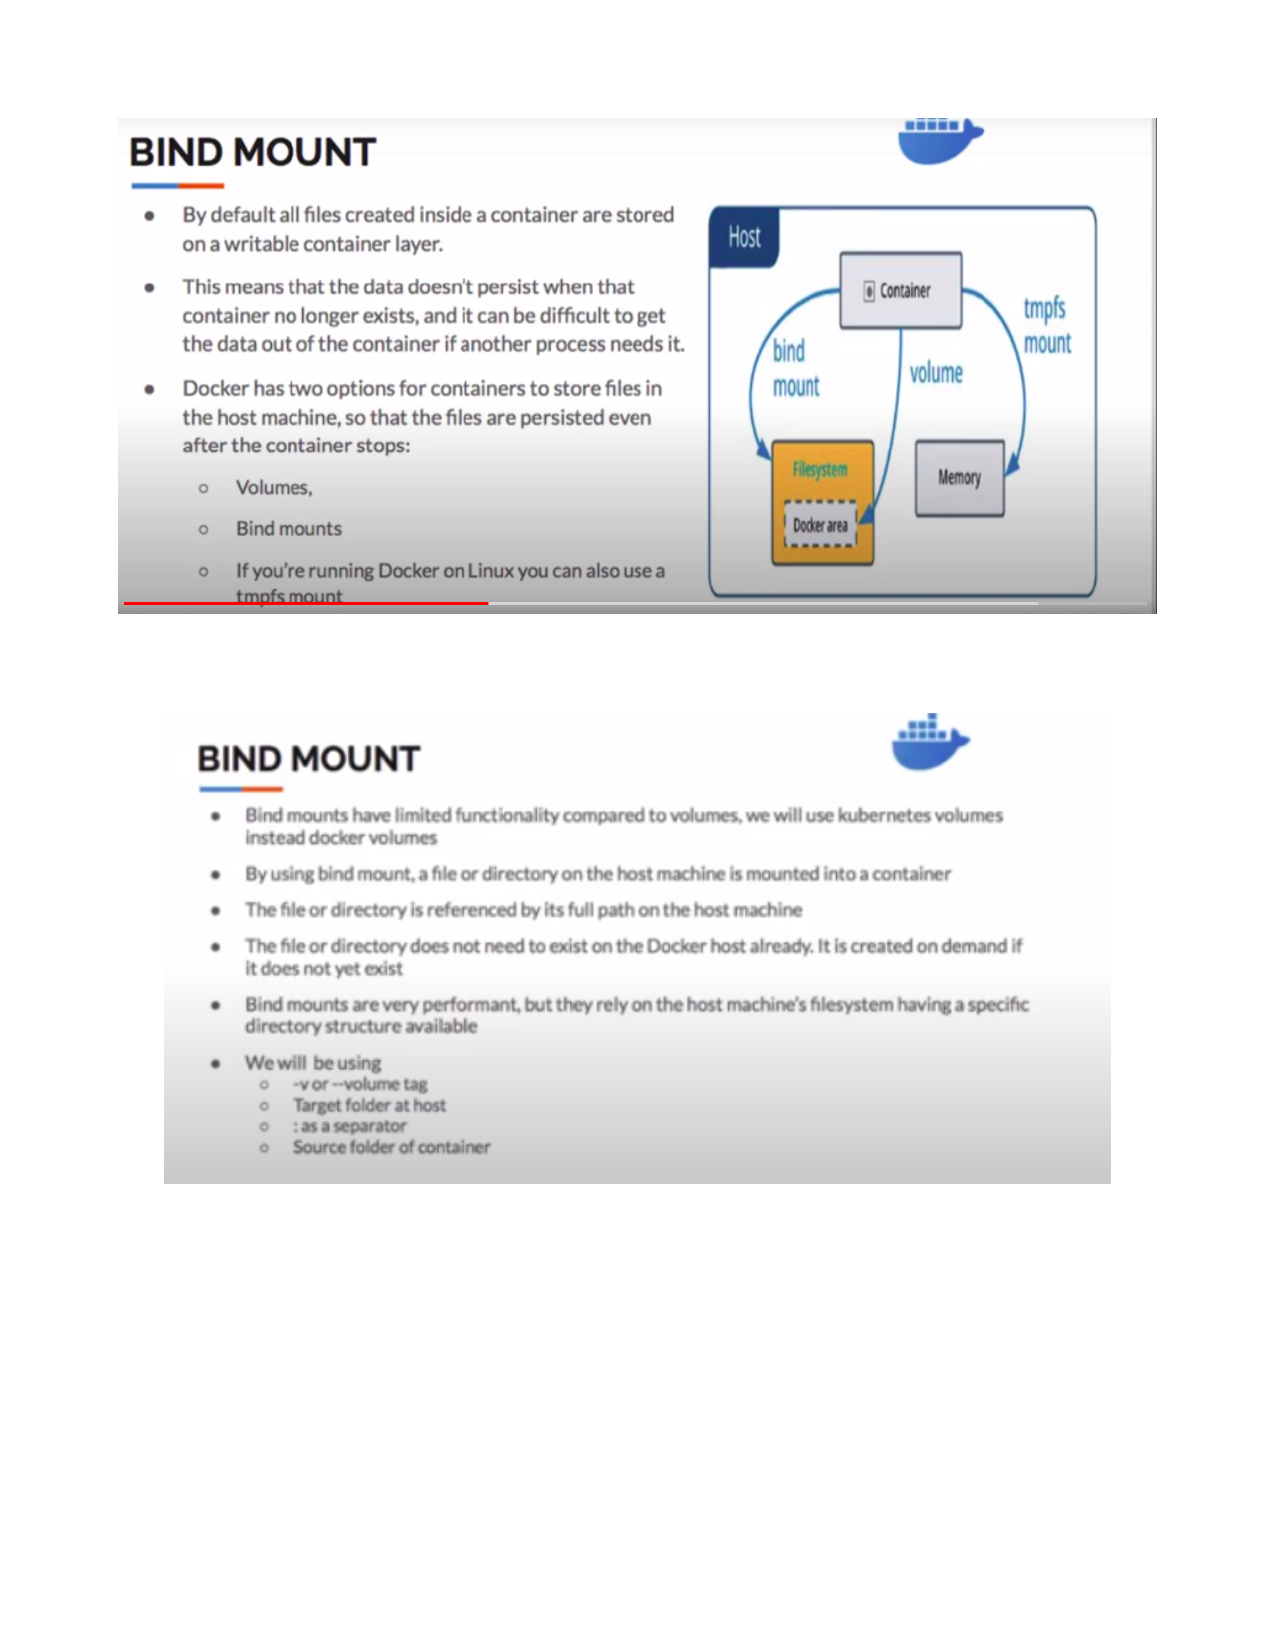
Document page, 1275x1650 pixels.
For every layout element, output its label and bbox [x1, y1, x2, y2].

picture [164, 713, 1111, 1184]
picture [118, 118, 1157, 614]
